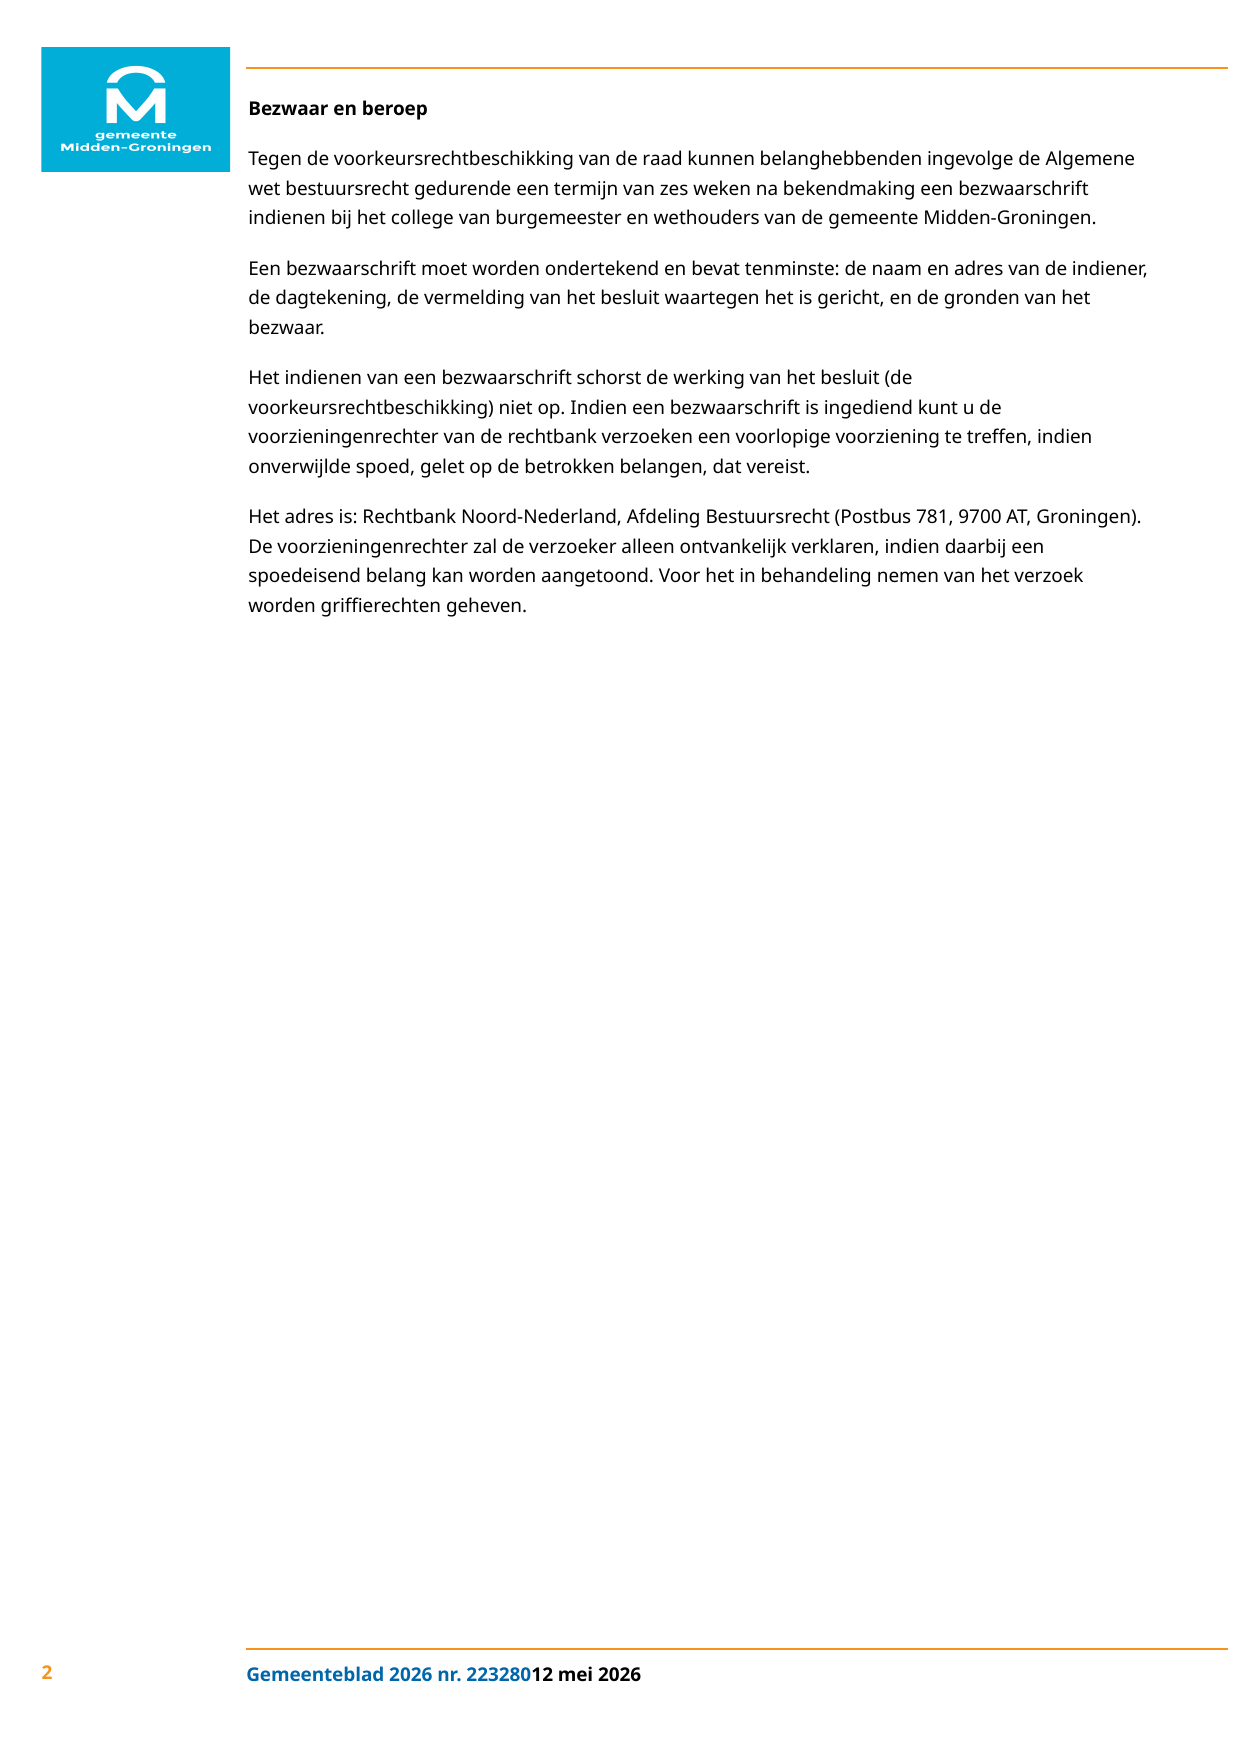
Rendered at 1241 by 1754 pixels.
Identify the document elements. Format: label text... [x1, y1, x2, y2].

text Het adres is: Rechtbank Noord-Nederland, Afdeling Bestuursrecht (Postbus 781, 9700 AT, Groningen). De voorzieningenrechter zal de verzoeker alleen ontvankelijk verklaren, indien daarbij een spoedeisend belang kan worden aangetoond. Voor het in behandeling nemen van het verzoek worden griffierechten geheven. [248, 503, 1152, 618]
text Het indienen van een bezwaarschrift schorst de werking van het besluit (de voorkeursrechtbeschikking) niet op. Indien een bezwaarschrift is ingediend kunt u de voorzieningenrechter van de rechtbank verzoeken een voorlopige voorziening te treffen, indien onverwijlde spoed, gelet op de betrokken belangen, dat vereist. [248, 364, 1152, 479]
picture [107, 89, 165, 122]
text Bezwaar en beroep [248, 95, 1152, 121]
picture [184, 146, 190, 153]
text Tegen de voorkeursrechtbeschikking van de raad kunnen belanghebbenden ingevolge de Algemene wet bestuursrecht gedurende een termijn van zes weken na bekendmaking een bezwaarschrift indienen bij het college van burgemeester en wethouders van de gemeente Midden-Groningen. [248, 145, 1152, 230]
picture [108, 66, 164, 82]
text Een bezwaarschrift moet worden ondertekend en bevat tenminste: de naam en adres van de indiener, de dagtekening, de vermelding van het besluit waartegen het is gericht, en de gronden van het bezwaar. [248, 255, 1152, 340]
